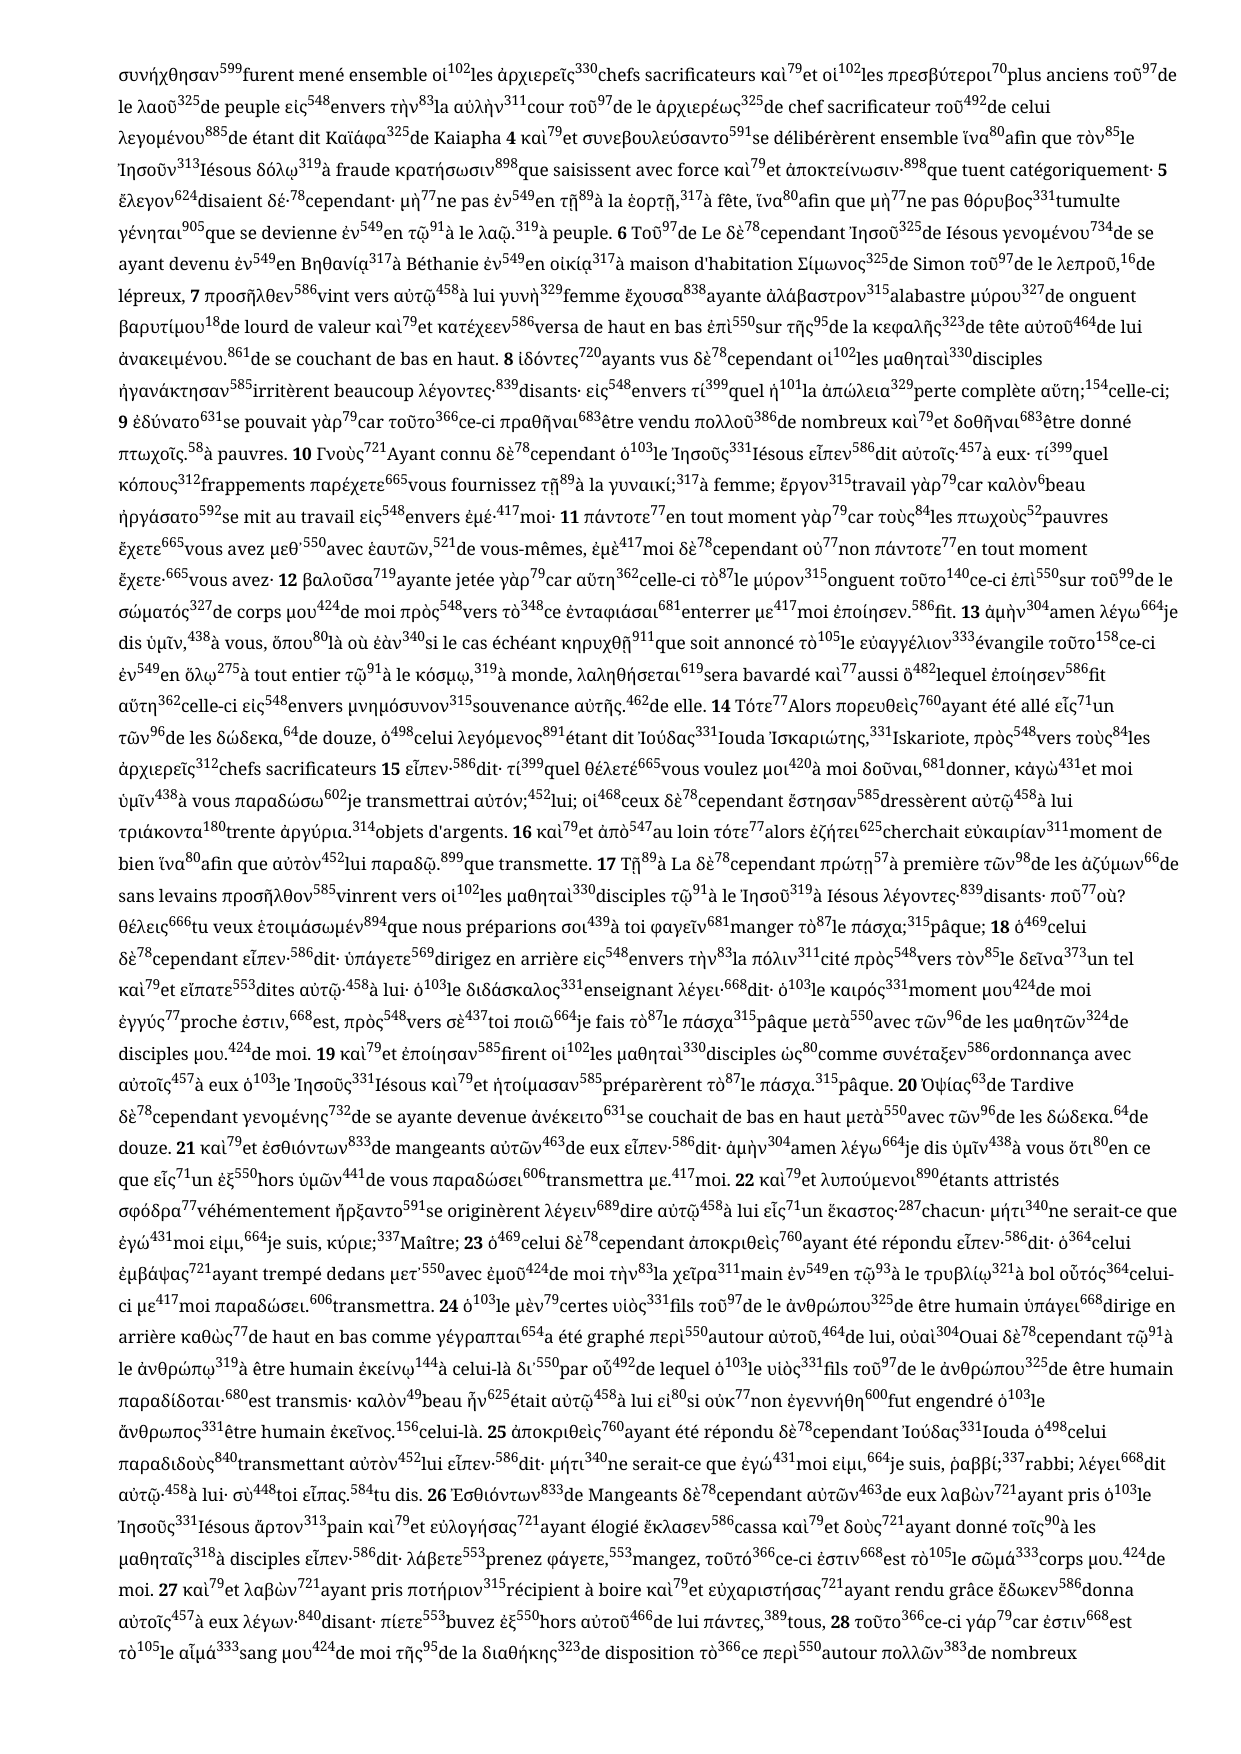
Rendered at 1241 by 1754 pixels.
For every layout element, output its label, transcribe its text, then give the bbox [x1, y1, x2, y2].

text 1 Καὶ79Et ἐγένετο592se devint ὅτε80lorsque ἐτέλεσεν586acheva ὁ103le Ἰησοῦς331Iésous πάντας268tous τοὺς84les λόγους312discours τούτους,137ceux-ci, εἶπεν586dit τοῖς90à les μαθηταῖς318à disciples αὐτοῦ·464de lui· 2 οἴδατε639vous avez su ὅτι80en ce que μετὰ548après δύο176deux ἡμέρας310journées τὸ105le πάσχα333pâque γίνεται,674se devient, καὶ79et ὁ103le υἱὸς331fils τοῦ97de le ἀνθρώπου325de être humain παραδίδοται680est transmis εἰς548envers τὸ348ce σταυρωθῆναι.683être crucifié. 3 Τότε77Alors συνήχθησαν599furent mené ensemble οἱ102les ἀρχιερεῖς330chefs sacrificateurs καὶ79et οἱ102les πρεσβύτεροι70plus anciens τοῦ97de le λαοῦ325de peuple εἰς548envers τὴν83la αὐλὴν311cour τοῦ97de le ἀρχιερέως325de chef sacrificateur τοῦ492de celui λεγομένου885de étant dit Καϊάφα325de Kaiapha 4 καὶ79et συνεβουλεύσαντο591se délibérèrent ensemble ἵνα80afin que τὸν85le Ἰησοῦν313Iésous δόλῳ319à fraude κρατήσωσιν898que saisissent avec force καὶ79et ἀποκτείνωσιν·898que tuent catégoriquement· 5 ἔλεγον624disaient δέ·78cependant· μὴ77ne pas ἐν549en τῇ89à la ἑορτῇ,317à fête, ἵνα80afin que μὴ77ne pas θόρυβος331tumulte γένηται905que se devienne ἐν549en τῷ91à le λαῷ.319à peuple. 6 Τοῦ97de Le δὲ78cependant Ἰησοῦ325de Iésous γενομένου734de se ayant devenu ἐν549en Βηθανίᾳ317à Béthanie ἐν549en οἰκίᾳ317à maison d'habitation Σίμωνος325de Simon τοῦ97de le λεπροῦ,16de lépreux, 7 προσῆλθεν586vint vers αὐτῷ458à lui γυνὴ329femme ἔχουσα838ayante ἀλάβαστρον315alabastre μύρου327de onguent βαρυτίμου18de lourd de valeur καὶ79et κατέχεεν586versa de haut en bas ἐπὶ550sur τῆς95de la κεφαλῆς323de tête αὐτοῦ464de lui ἀνακειμένου.861de se couchant de bas en haut. 8 ἰδόντες720ayants vus δὲ78cependant οἱ102les μαθηταὶ330disciples ἠγανάκτησαν585irritèrent beaucoup λέγοντες·839disants· εἰς548envers τί399quel ἡ101la ἀπώλεια329perte complète αὕτη;154celle-ci; 9 ἐδύνατο631se pouvait γὰρ79car τοῦτο366ce-ci πραθῆναι683être vendu πολλοῦ386de nombreux καὶ79et δοθῆναι683être donné πτωχοῖς.58à pauvres. 10 Γνοὺς721Ayant connu δὲ78cependant ὁ103le Ἰησοῦς331Iésous εἶπεν586dit αὐτοῖς·457à eux· τί399quel κόπους312frappements παρέχετε665vous fournissez τῇ89à la γυναικί;317à femme; ἔργον315travail γὰρ79car καλὸν6beau ἠργάσατο592se mit au travail εἰς548envers ἐμέ·417moi· 11 πάντοτε77en tout moment γὰρ79car τοὺς84les πτωχοὺς52pauvres ἔχετε665vous avez μεθ᾽550avec ἑαυτῶν,521de vous-mêmes, ἐμὲ417moi δὲ78cependant οὐ77non πάντοτε77en tout moment ἔχετε·665vous avez· 12 βαλοῦσα719ayante jetée γὰρ79car αὕτη362celle-ci τὸ87le μύρον315onguent τοῦτο140ce-ci ἐπὶ550sur τοῦ99de le σώματός327de corps μου424de moi πρὸς548vers τὸ348ce ἐνταφιάσαι681enterrer με417moi ἐποίησεν.586fit. 13 ἀμὴν304amen λέγω664je dis ὑμῖν,438à vous, ὅπου80là où ἐὰν340si le cas échéant κηρυχθῇ911que soit annoncé τὸ105le εὐαγγέλιον333évangile τοῦτο158ce-ci ἐν549en ὅλῳ275à tout entier τῷ91à le κόσμῳ,319à monde, λαληθήσεται619sera bavardé καὶ77aussi ὃ482lequel ἐποίησεν586fit αὕτη362celle-ci εἰς548envers μνημόσυνον315souvenance αὐτῆς.462de elle. 14 Τότε77Alors πορευθεὶς760ayant été allé εἷς71un τῶν96de les δώδεκα,64de douze, ὁ498celui λεγόμενος891étant dit Ἰούδας331Iouda Ἰσκαριώτης,331Iskariote, πρὸς548vers τοὺς84les ἀρχιερεῖς312chefs sacrificateurs 15 εἶπεν·586dit· τί399quel θέλετέ665vous voulez μοι420à moi δοῦναι,681donner, κἀγὼ431et moi ὑμῖν438à vous παραδώσω602je transmettrai αὐτόν;452lui; οἱ468ceux δὲ78cependant ἔστησαν585dressèrent αὐτῷ458à lui τριάκοντα180trente ἀργύρια.314objets d'argents. 16 καὶ79et ἀπὸ547au loin τότε77alors ἐζήτει625cherchait εὐκαιρίαν311moment de bien ἵνα80afin que αὐτὸν452lui παραδῷ.899que transmette. 17 Τῇ89à La δὲ78cependant πρώτῃ57à première τῶν98de les ἀζύμων66de sans levains προσῆλθον585vinrent vers οἱ102les μαθηταὶ330disciples τῷ91à le Ἰησοῦ319à Iésous λέγοντες·839disants· ποῦ77où? θέλεις666tu veux ἑτοιμάσωμέν894que nous préparions σοι439à toi φαγεῖν681manger τὸ87le πάσχα;315pâque; 18 ὁ469celui δὲ78cependant εἶπεν·586dit· ὑπάγετε569dirigez en arrière εἰς548envers τὴν83la πόλιν311cité πρὸς548vers τὸν85le δεῖνα373un tel καὶ79et εἴπατε553dites αὐτῷ·458à lui· ὁ103le διδάσκαλος331enseignant λέγει·668dit· ὁ103le καιρός331moment μου424de moi ἐγγύς77proche ἐστιν,668est, πρὸς548vers σὲ437toi ποιῶ664je fais τὸ87le πάσχα315pâque μετὰ550avec τῶν96de les μαθητῶν324de disciples μου.424de moi. 19 καὶ79et ἐποίησαν585firent οἱ102les μαθηταὶ330disciples ὡς80comme συνέταξεν586ordonnança avec αὐτοῖς457à eux ὁ103le Ἰησοῦς331Iésous καὶ79et ἡτοίμασαν585préparèrent τὸ87le πάσχα.315pâque. 20 Ὀψίας63de Tardive δὲ78cependant γενομένης732de se ayante devenue ἀνέκειτο631se couchait de bas en haut μετὰ550avec τῶν96de les δώδεκα.64de douze. 21 καὶ79et ἐσθιόντων833de mangeants αὐτῶν463de eux εἶπεν·586dit· ἀμὴν304amen λέγω664je dis ὑμῖν438à vous ὅτι80en ce que εἷς71un ἐξ550hors ὑμῶν441de vous παραδώσει606transmettra με.417moi. 22 καὶ79et λυπούμενοι890étants attristés σφόδρα77véhémentement ἤρξαντο591se originèrent λέγειν689dire αὐτῷ458à lui εἷς71un ἕκαστος·287chacun· μήτι340ne serait-ce que ἐγώ431moi εἰμι,664je suis, κύριε;337Maître; 23 ὁ469celui δὲ78cependant ἀποκριθεὶς760ayant été répondu εἶπεν·586dit· ὁ364celui ἐμβάψας721ayant trempé dedans μετ᾽550avec ἐμοῦ424de moi τὴν83la χεῖρα311main ἐν549en τῷ93à le τρυβλίῳ321à bol οὗτός364celui-ci με417moi παραδώσει.606transmettra. 24 ὁ103le μὲν79certes υἱὸς331fils τοῦ97de le ἀνθρώπου325de être humain ὑπάγει668dirige en arrière καθὼς77de haut en bas comme γέγραπται654a été graphé περὶ550autour αὐτοῦ,464de lui, οὐαὶ304Ouai δὲ78cependant τῷ91à le ἀνθρώπῳ319à être humain ἐκείνῳ144à celui-là δι᾽550par οὗ492de lequel ὁ103le υἱὸς331fils τοῦ97de le ἀνθρώπου325de être humain παραδίδοται·680est transmis· καλὸν49beau ἦν625était αὐτῷ458à lui εἰ80si οὐκ77non ἐγεννήθη600fut engendré ὁ103le ἄνθρωπος331être humain ἐκεῖνος.156celui-là. 25 ἀποκριθεὶς760ayant été répondu δὲ78cependant Ἰούδας331Iouda ὁ498celui παραδιδοὺς840transmettant αὐτὸν452lui εἶπεν·586dit· μήτι340ne serait-ce que ἐγώ431moi εἰμι,664je suis, ῥαββί;337rabbi; λέγει668dit αὐτῷ·458à lui· σὺ448toi εἶπας.584tu dis. 26 Ἐσθιόντων833de Mangeants δὲ78cependant αὐτῶν463de eux λαβὼν721ayant pris ὁ103le Ἰησοῦς331Iésous ἄρτον313pain καὶ79et εὐλογήσας721ayant élogié ἔκλασεν586cassa καὶ79et δοὺς721ayant donné τοῖς90à les μαθηταῖς318à disciples εἶπεν·586dit· λάβετε553prenez φάγετε,553mangez, τοῦτό366ce-ci ἐστιν668est τὸ105le σῶμά333corps μου.424de moi. 27 καὶ79et λαβὼν721ayant pris ποτήριον315récipient à boire καὶ79et εὐχαριστήσας721ayant rendu grâce ἔδωκεν586donna αὐτοῖς457à eux λέγων·840disant· πίετε553buvez ἐξ550hors αὐτοῦ466de lui πάντες,389tous, 28 τοῦτο366ce-ci γάρ79car ἐστιν668est τὸ105le αἷμά333sang μου424de moi τῆς95de la διαθήκης323de disposition τὸ366ce περὶ550autour πολλῶν383de nombreux ἐκχυννόμενον893étant déversé εἰς548envers ἄφεσιν311abandon ἁμαρτιῶν.322de fautes. 29 λέγω664je dis δὲ78cependant ὑμῖν,438à vous, οὐ77non μὴ77ne pas πίω895que je boive ἀπ᾽547au loin ἄρτι77à l'instant ἐκ550hors τούτου152de ce-ci τοῦ99de le γενήματος327de progéniture τῆς95de la ἀμπέλου323de vigne ἕως552jusqu'à ce que τῆς95de la ἡμέρας323de journée ἐκείνης148de celle-là ὅταν77lorsque le cas échéant αὐτὸ454lui πίνω917que je boive μεθ᾽550avec ὑμῶν441de vous καινὸν55nouveau ἐν549en τῇ89à la βασιλείᾳ317à royauté τοῦ97de le πατρός325de père μου.424de moi. 30 Καὶ79Et ὑμνήσαντες720ayants chantés hymne ἐξῆλθον585sortirent εἰς548envers τὸ87le ὄρος315montagne τῶν94de les ἐλαιῶν.322de oliviers. 31 Τότε77Alors λέγει668dit αὐτοῖς457à eux ὁ103le Ἰησοῦς·331Iésous· πάντες389tous ὑμεῖς447vous σκανδαλισθήσεσθε616vous serez scandalisé ἐν549en ἐμοὶ420à moi ἐν549en τῇ89à la νυκτὶ317à nuit ταύτῃ,142à celle-ci, γέγραπται654a été graphé γάρ·79car· πατάξω602je percuterai τὸν85le ποιμένα,313berger, καὶ79et διασκορπισθήσονται618seront dispersé au travers τὰ104les πρόβατα332brebis τῆς95de la ποίμνης.323de bergerie de troupeau. 32 μετὰ548après δὲ78cependant τὸ348ce ἐγερθῆναί683être éveillé με417moi προάξω602je mènerai devant ὑμᾶς436vous εἰς548envers τὴν83la Γαλιλαίαν.311Galilée. 33 ἀποκριθεὶς760ayant été répondu δὲ78cependant ὁ103le Πέτρος331Pierre εἶπεν586dit αὐτῷ·458à lui· εἰ80si πάντες389tous σκανδαλισθήσονται618seront scandalisé ἐν549en σοί,439à toi, ἐγὼ431moi οὐδέποτε77pas cependant à un moment σκανδαλισθήσομαι.615je serai scandalisé. 34 ἔφη625déclarait αὐτῷ458à lui ὁ103le Ἰησοῦς·331Iésous· ἀμὴν304amen λέγω664je dis σοι439à toi ὅτι80en ce que ἐν549en ταύτῃ142à celle-ci τῇ89à la νυκτὶ317à nuit πρὶν80avant ἀλέκτορα313coq φωνῆσαι681voixer τρὶς77trois fois ἀπαρνήσῃ610tu te nieras au loin με.417moi. 35 λέγει668dit αὐτῷ458à lui ὁ103le Πέτρος·331Pierre· κἂν77et si δέῃ921que attache de lien με417moi σὺν549avec σοὶ439à toi ἀποθανεῖν,681mourir loin, οὐ77non μή77ne pas σε437toi ἀπαρνήσομαι.608je me nierai au loin. ὁμοίως77semblablement καὶ77aussi πάντες286tous οἱ102les μαθηταὶ330disciples εἶπαν.585dirent. 36 Τότε77Alors ἔρχεται674se vient μετ᾽550avec αὐτῶν463de eux ὁ103le Ἰησοῦς331Iésous εἰς548envers χωρίον315emplacement λεγόμενον877étant dit Γεθσημανὶ315Gethsémani καὶ79et λέγει668dit τοῖς90à les μαθηταῖς·318à disciples· καθίσατε553asseyez αὐτοῦ77là-même ἕως80jusqu'à ce que [οὗ]492[de lequel] ἀπελθὼν721ayant éloigné ἐκεῖ77là προσεύξωμαι.901que je me prie. 37 καὶ79et παραλαβὼν721ayant pris à côté τὸν85le Πέτρον313Pierre καὶ79et τοὺς84les δύο178deux υἱοὺς312fils Ζεβεδαίου325de Zébédaï ἤρξατο592se origina λυπεῖσθαι692être attristé καὶ79et ἀδημονεῖν.689être troublé. 38 τότε77alors λέγει668dit αὐτοῖς·457à eux· περίλυπός45triste autour ἐστιν668est ἡ101la ψυχή329âme μου424de moi ἕως552jusqu'à ce que θανάτου·325de trépas· μείνατε553restez ὧδε77ici καὶ79et γρηγορεῖτε569vigilez μετ᾽550avec ἐμοῦ.424de moi. 39 Καὶ79Et προελθὼν721ayant venu devant μικρὸν53petit ἔπεσεν586tomba ἐπὶ548sur πρόσωπον315face αὐτοῦ464de lui προσευχόμενος867se priant καὶ79et λέγων·840disant· πάτερ337père μου,424de moi, εἰ80si δυνατόν49puissant ἐστιν,668est, παρελθέτω556passe à côté ἀπ᾽550au loin ἐμοῦ424de moi τὸ87le ποτήριον315récipient à boire τοῦτο·140ce-ci· πλὴν79toutefois οὐχ77non ὡς80comme ἐγὼ431moi θέλω664je veux ἀλλ᾽79mais ὡς80comme σύ.448toi. 40 καὶ79et ἔρχεται674se vient πρὸς548vers τοὺς84les μαθητὰς312disciples καὶ79et εὑρίσκει668trouve αὐτοὺς451eux καθεύδοντας,821dormants de haut en bas, καὶ79et λέγει668dit τῷ91à le Πέτρῳ·319à Pierre· οὕτως77ainsi οὐκ77non ἰσχύσατε583vous eûtes la ténacité μίαν177une ὥραν311heure γρηγορῆσαι681vigiler μετ᾽550avec ἐμοῦ;424de moi; 41 γρηγορεῖτε569vigilez καὶ79et προσεύχεσθε,573que vous vous priez, ἵνα80afin que μὴ77ne pas εἰσέλθητε896que vous veniez à l'intérieur εἰς548envers πειρασμόν·313tentation· τὸ105le μὲν79certes πνεῦμα333souffle πρόθυμον49de promptitude fureur ἡ101la δὲ78cependant σὰρξ329chair ἀσθενής.45infirme. 42 Πάλιν77De nouveau ἐκ550hors δευτέρου67de deuxième ἀπελθὼν721ayant éloigné προσηύξατο592se pria λέγων·840disant· πάτερ337père μου,424de moi, εἰ80si οὐ77non δύναται674se peut τοῦτο366ce-ci παρελθεῖν681passer à côté ἐὰν80si le cas échéant μὴ77ne pas αὐτὸ454lui πίω,895que je boive, γενηθήτω565soit devenu τὸ105le θέλημά333volonté σου.442de toi. 43 καὶ79et ἐλθὼν721ayant venu πάλιν77de nouveau εὗρεν586trouva αὐτοὺς451eux καθεύδοντας,821dormants de haut en bas, ἦσαν624étaient γὰρ79car αὐτῶν463de eux οἱ102les ὀφθαλμοὶ330yeux βεβαρημένοι.812ayants étés alourdis. 44 Καὶ79Et ἀφεὶς721ayant abandonné αὐτοὺς451eux πάλιν77de nouveau ἀπελθὼν721ayant éloigné προσηύξατο592se pria ἐκ550hors τρίτου67de troisième τὸν85le αὐτὸν138même λόγον313discours εἰπὼν721ayant dit πάλιν.77de nouveau. 45 τότε77alors ἔρχεται674se vient πρὸς548vers τοὺς84les μαθητὰς312disciples καὶ79et λέγει668dit αὐτοῖς·457à eux· καθεύδετε665vous dormez de haut en bas [τὸ]87[le] λοιπὸν375restant καὶ79et ἀναπαύεσθε·671vous vous reposez· ἰδοὺ306voici ἤγγικεν642a approché ἡ101la ὥρα329heure καὶ79et ὁ103le υἱὸς331fils τοῦ97de le ἀνθρώπου325de être humain παραδίδοται680est transmis εἰς548envers χεῖρας310mains ἁμαρτωλῶν.64de fauteurs. 46 ἐγείρεσθε577soyez éveillés ἄγωμεν·916que nous conduisions· ἰδοὺ306voici ἤγγικεν642a approché ὁ364celui παραδιδούς840transmettant με.417moi. 47 Καὶ79Et ἔτι77encore αὐτοῦ464de lui λαλοῦντος834de bavardant ἰδοὺ306voici Ἰούδας331Iouda εἷς71un τῶν96de les δώδεκα64de douze ἦλθεν586vint καὶ79et μετ᾽550avec αὐτοῦ464de lui ὄχλος331foule πολὺς287nombreux μετὰ550avec μαχαιρῶν322de machettes καὶ79et ξύλων326de bois ἀπὸ550au loin τῶν96de les ἀρχιερέων324de chefs sacrificateurs καὶ79et πρεσβυτέρων64de plus anciens τοῦ97de le λαοῦ.325de peuple. 48 ὁ364celui δὲ78cependant παραδιδοὺς840transmettant αὐτὸν452lui ἔδωκεν586donna αὐτοῖς457à eux σημεῖον315signe λέγων·840disant· ὃν480lequel ἂν340le cas échéant φιλήσω895que j'affectionne αὐτός469lui ἐστιν,668est, κρατήσατε553saisissez avec force αὐτόν.452lui. 49 καὶ79et εὐθέως77directement προσελθὼν721ayant venu vers τῷ91à le Ἰησοῦ319à Iésous εἶπεν·586dit· χαῖρε,308sois de joie, ῥαββί,337rabbi, καὶ79et κατεφίλησεν586affectionna de haut en bas αὐτόν.452lui. 50 ὁ103le δὲ78cependant Ἰησοῦς331Iésous εἶπεν586dit αὐτῷ·458à lui· ἑταῖρε,337compagnon, ἐφ᾽548sur ὃ482lequel πάρει.666tu es à côté. τότε77alors προσελθόντες720ayants venus vers ἐπέβαλον585surjetèrent τὰς242les χεῖρας310mains ἐπὶ548sur τὸν85le Ἰησοῦν313Iésous καὶ79et ἐκράτησαν585saisirent avec force αὐτόν.452lui. 51 Καὶ79Et ἰδοὺ306voici εἷς71un τῶν357de ceux μετὰ550avec Ἰησοῦ325de Iésous ἐκτείνας721ayant étendu τὴν243la χεῖρα311main ἀπέσπασεν586tira loin τὴν83la μάχαιραν311machette αὐτοῦ464de lui καὶ79et πατάξας721ayant percuté τὸν85le δοῦλον313mâle esclave τοῦ97de le ἀρχιερέως325de chef sacrificateur ἀφεῖλεν586saisit au loin αὐτοῦ464de lui τὸ87le ὠτίον.315bout d'oreille. 52 τότε77alors λέγει668dit αὐτῷ458à lui ὁ103le Ἰησοῦς·331Iésous· ἀπόστρεψον554détourne τὴν83la μάχαιράν311machette σου442de toi εἰς548envers τὸν85le τόπον313lieu αὐτῆς·462de elle· πάντες389tous γὰρ79car οἱ363ceux λαβόντες720ayants pris μάχαιραν311machette ἐν549en μαχαίρῃ317à machette ἀπολοῦνται.611se perdront au loin. 53 ἢ79ou δοκεῖς666tu estimes ὅτι80en ce que οὐ77non δύναμαι670je me puis παρακαλέσαι681appeler à côté τὸν85le πατέρα313père μου,424de moi, καὶ79et παραστήσει606dressera à côté μοι420à moi ἄρτι77à l'instant πλείω73plus nombreusement δώδεκα176douze λεγιῶνας310légions ἀγγέλων;324de messagers; 54 πῶς77comment? οὖν79donc πληρωθῶσιν910que soient fait plénitude αἱ100les γραφαὶ328graphes ὅτι80en ce que οὕτως77ainsi δεῖ668attache de lien γενέσθαι;682se devenir; 55 Ἐν549En ἐκείνῃ142à celle-là τῇ89à la ὥρᾳ317à heure εἶπεν586dit ὁ103le Ἰησοῦς331Iésous τοῖς90à les ὄχλοις·318à foules· ὡς80comme ἐπὶ548sur λῃστὴν313pilleur ἐξήλθατε583vous sortîtes μετὰ550avec μαχαιρῶν322de machettes καὶ79et ξύλων326de bois συλλαβεῖν681prendre ensemble με;417moi; καθ᾽548selon ἡμέραν311journée ἐν549en τῷ93à le ἱερῷ321à sanctuaire ἐκαθεζόμην627je me siégeais διδάσκων840enseignant καὶ79et οὐκ77non ἐκρατήσατέ583vous saisîtes avec force με.417moi. 56 τοῦτο366ce-ci δὲ78cependant ὅλον289tout entier γέγονεν642a devenu ἵνα80afin que πληρωθῶσιν910que soient fait plénitude αἱ100les γραφαὶ328graphes τῶν96de les προφητῶν.324de prophètes. Τότε77Alors οἱ102les μαθηταὶ330disciples πάντες286tous ἀφέντες720ayants abandonnés αὐτὸν452lui ἔφυγον.585fuirent. 57 Οἱ363Ceux δὲ78cependant κρατήσαντες720ayants saisis avec force τὸν85le Ἰησοῦν313Iésous ἀπήγαγον585conduisirent au loin πρὸς548vers Καϊάφαν313Kaiapha τὸν85le ἀρχιερέα,313chef sacrificateur, ὅπου77là où οἱ102les γραμματεῖς330lettrés καὶ79et οἱ102les πρεσβύτεροι70plus anciens συνήχθησαν.599furent mené ensemble. 58 ὁ103le δὲ78cependant Πέτρος331Pierre ἠκολούθει625suivait αὐτῷ458à lui ἀπὸ547au loin μακρόθεν77à distance ἕως552jusqu'à ce que τῆς95de la αὐλῆς323de cour τοῦ97de le ἀρχιερέως325de chef sacrificateur καὶ79et εἰσελθὼν721ayant venu à l'intérieur ἔσω77dedans ἐκάθητο631se était assis μετὰ550avec τῶν96de les ὑπηρετῶν324de ministres ἰδεῖν681voir τὸ87le τέλος.315achèvement. 59 Οἱ102Les δὲ78cependant ἀρχιερεῖς330chefs sacrificateurs καὶ79et τὸ105le συνέδριον333sanhédrin ὅλον289tout entier ἐζήτουν624cherchaient ψευδομαρτυρίαν311faux témoignage κατὰ550contre τοῦ97de le Ἰησοῦ325de Iésous ὅπως80de telle manière que αὐτὸν452lui θανατώσωσιν,898que mettent à trépas, 60 καὶ79et οὐχ77non εὗρον585trouvèrent πολλῶν280de nombreux προσελθόντων715de ayants venus vers ψευδομαρτύρων.324de faux témoins. ὕστερον77postérieurement δὲ78cependant προσελθόντες720ayants venus vers δύο70deux 61 εἶπαν·585dirent· οὗτος364celui-ci ἔφη·625déclarait· δύναμαι670je me puis καταλῦσαι681délier vers le bas τὸν85le ναὸν313temple τοῦ97de le θεοῦ325de Dieu καὶ79et διὰ550par τριῶν188de trois ἡμερῶν322de journées οἰκοδομῆσαι.681édifier en maison. 62 καὶ79et ἀναστὰς721ayant redressé ὁ103le ἀρχιερεὺς331chef sacrificateur εἶπεν586dit αὐτῷ·458à lui· οὐδὲν375aucun ἀποκρίνῃ672tu te réponds τί399quel οὗτοί363ceux-ci σου442de toi καταμαρτυροῦσιν;667témoignent contre; 63 ὁ103le δὲ78cependant Ἰησοῦς331Iésous ἐσιώπα.625silençait. καὶ79et ὁ103le ἀρχιερεὺς331chef sacrificateur εἶπεν586dit αὐτῷ·458à lui· ἐξορκίζω664j'exorcise σε437toi κατὰ550contre τοῦ97de le θεοῦ325de Dieu τοῦ358de celui ζῶντος834de vivant ἵνα80afin que ἡμῖν419à nous εἴπῃς897que tu dises εἰ80si σὺ448toi εἶ666tu es ὁ103le χριστὸς331Christ ὁ103le υἱὸς331fils τοῦ97de le θεοῦ.325de Dieu. 64 λέγει668dit αὐτῷ458à lui ὁ103le Ἰησοῦς·331Iésous· σὺ448toi εἶπας.584tu dis. πλὴν79toutefois λέγω664je dis ὑμῖν·438à vous· ἀπ᾽547au loin ἄρτι77à l'instant ὄψεσθε609vous vous verrez τὸν85le υἱὸν313fils τοῦ97de le ἀνθρώπου325de être humain καθήμενον849se étant assis ἐκ550hors δεξιῶν66de droits τῆς95de la δυνάμεως323de puissance καὶ79et ἐρχόμενον849se venant ἐπὶ550sur τῶν94de les νεφελῶν322de nuées τοῦ97de le οὐρανοῦ.325de ciel. 65 Τότε77Alors ὁ103le ἀρχιερεὺς331chef sacrificateur διέρρηξεν586fracassa à travers τὰ86les ἱμάτια314himations αὐτοῦ464de lui λέγων·840disant· ἐβλασφήμησεν·586blasphéma· τί399quel ἔτι77encore χρείαν311besoin ἔχομεν663nous avons μαρτύρων;324de témoins; ἴδε306voici νῦν77maintenant ἠκούσατε583vous écoutâtes τὴν83la βλασφημίαν·311blasphémie· 66 τί399quel ὑμῖν438à vous δοκεῖ;668estime; οἱ363ceux δὲ78cependant ἀποκριθέντες759ayants étés répondus εἶπαν·585dirent· ἔνοχος47tenu au-dedans θανάτου325de trépas ἐστίν.668est. 67 Τότε77Alors ἐνέπτυσαν585crachèrent envers εἰς548envers τὸ87le πρόσωπον315face αὐτοῦ464de lui καὶ79et ἐκολάφισαν585tabassèrent αὐτόν,452lui, οἱ468ceux δὲ78cependant ἐράπισαν585giflèrent 68 λέγοντες·839disants· προφήτευσον554prophétise ἡμῖν,419à nous, χριστέ,337Christ, τίς410quel ἐστιν668est ὁ364celui παίσας721ayant frappé σε;437toi; 69 Ὁ103Le δὲ78cependant Πέτρος331Pierre ἐκάθητο631se était assis ἔξω77au-dehors ἐν549en τῇ89à la αὐλῇ·317à cour· καὶ79et προσῆλθεν586vint vers αὐτῷ458à lui μία195une παιδίσκη329jeune servante λέγουσα·838disante· καὶ77aussi σὺ448toi ἦσθα629tu te étais μετὰ550avec Ἰησοῦ325de Iésous τοῦ97de le Γαλιλαίου.65de Galiléen. 70 ὁ469celui δὲ78cependant ἠρνήσατο592se nia ἔμπροσθεν552en devers πάντων383de tous λέγων·840disant· οὐκ77non οἶδα638j'ai su τί399quel λέγεις.666tu dis. 71 Ἐξελθόντα707Ayant sorti δὲ78cependant εἰς548envers τὸν85le πυλῶνα313portail εἶδεν586vit αὐτὸν452lui ἄλλη388autre καὶ79et λέγει668dit τοῖς351à ceux ἐκεῖ·77là· οὗτος364celui-ci ἦν625était μετὰ550avec Ἰησοῦ325de Iésous τοῦ97de le Ναζωραίου.325de Nazoréen. 72 καὶ79et πάλιν77de nouveau ἠρνήσατο592se nia μετὰ550avec ὅρκου325de serment ὅτι80en ce que οὐκ77non οἶδα638j'ai su τὸν85le ἄνθρωπον.313être humain. 73 Μετὰ548Après μικρὸν55petit δὲ78cependant προσελθόντες720ayants venus vers οἱ363ceux ἑστῶτες782ayants dressés εἶπον585dirent τῷ91à le Πέτρῳ·319à Pierre· ἀληθῶς77vraiment καὶ77aussi σὺ448toi ἐξ550hors αὐτῶν463de eux εἶ,666tu es, καὶ77aussi γὰρ79car ἡ101la λαλιά329bavardage σου442de toi δῆλόν53évident σε437toi ποιεῖ.668fait. 74 τότε77alors ἤρξατο592se origina καταθεματίζειν689anathématiser de haut en bas καὶ79et ὀμνύειν689jurer ὅτι80en ce que οὐκ77non οἶδα638j'ai su τὸν85le ἄνθρωπον.313être humain. καὶ79et εὐθέως77directement ἀλέκτωρ331coq ἐφώνησεν.586voixa. 75 καὶ79et ἐμνήσθη600fut mémorisé ὁ103le Πέτρος331Pierre τοῦ99de le ῥήματος327de oral Ἰησοῦ325de Iésous εἰρηκότος778de ayant dit ὅτι80en ce que πρὶν80avant ἀλέκτορα313coq φωνῆσαι681voixer τρὶς77trois fois ἀπαρνήσῃ610tu te nieras au loin με·417moi· καὶ79et ἐξελθὼν721ayant sorti ἔξω77au-dehors ἔκλαυσεν586pleura πικρῶς.77amèrement. [118, 59, 1181, 1665]
